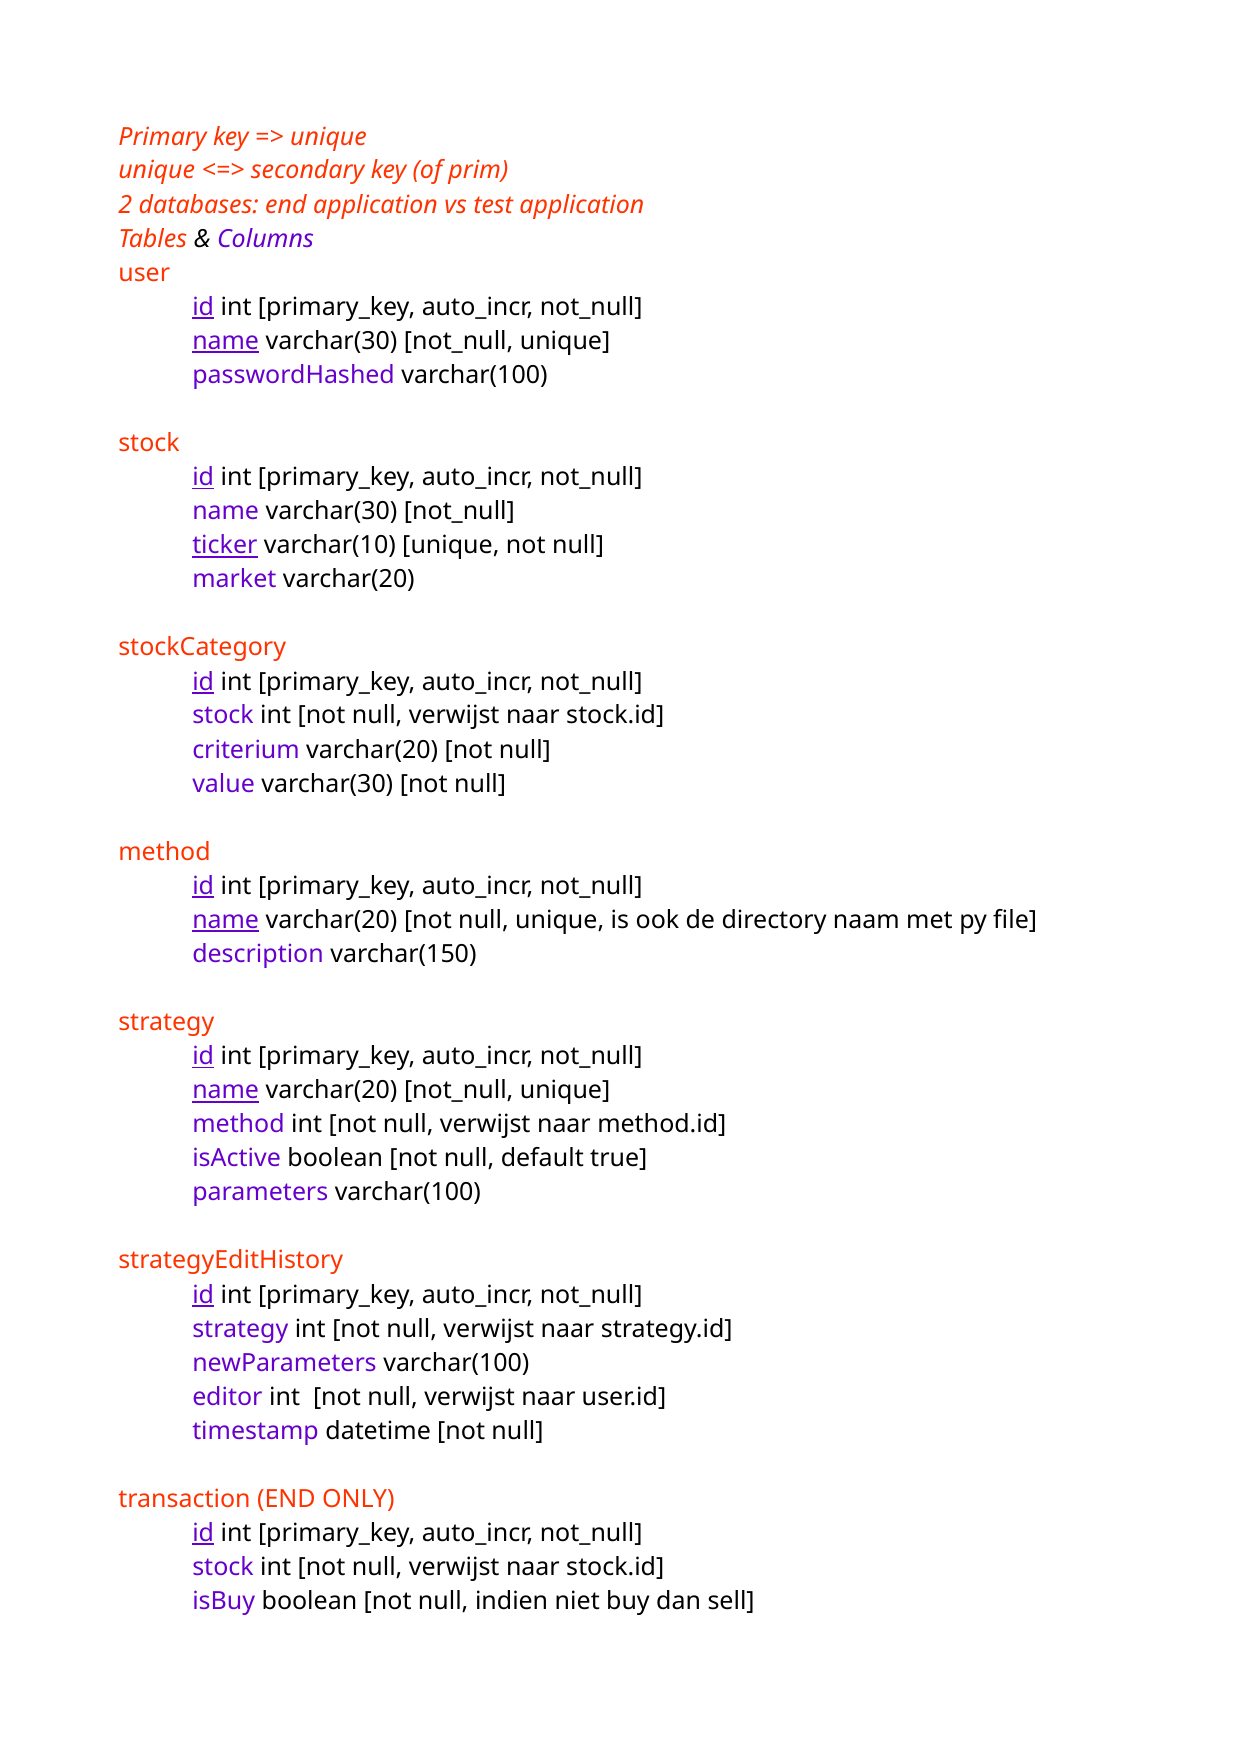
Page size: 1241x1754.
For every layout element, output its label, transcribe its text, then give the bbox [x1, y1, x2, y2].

text criterium varchar(20) [not null] [118, 731, 1122, 765]
text isActive boolean [not null, default true] [118, 1140, 1122, 1174]
text strategyEditHistory [118, 1242, 1122, 1276]
text method int [not null, verwijst naar method.id] [118, 1106, 1122, 1140]
text Tables & Columns [118, 220, 1122, 254]
text id int [primary_key, auto_incr, not_null] [118, 1276, 1122, 1310]
text 2 databases: end application vs test application [118, 186, 1122, 220]
text passwordHashed varchar(100) [118, 357, 1122, 391]
text id int [primary_key, auto_incr, not_null] [118, 663, 1122, 697]
text id int [primary_key, auto_incr, not_null] [118, 459, 1122, 493]
text ticker varchar(10) [unique, not null] [118, 527, 1122, 561]
text market varchar(20) [118, 561, 1122, 595]
text Primary key => unique [118, 118, 1122, 152]
text stockCategory [118, 629, 1122, 663]
text newParameters varchar(100) [118, 1344, 1122, 1378]
text user [118, 254, 1122, 288]
text method [118, 833, 1122, 867]
text stock int [not null, verwijst naar stock.id] [118, 1549, 1122, 1583]
text name varchar(30) [not_null, unique] [118, 322, 1122, 357]
text description varchar(150) [118, 936, 1122, 970]
text transaction (END ONLY) [118, 1481, 1122, 1515]
text unique <=> secondary key (of prim) [118, 152, 1122, 186]
text stock int [not null, verwijst naar stock.id] [118, 697, 1122, 731]
text isBuy boolean [not null, indien niet buy dan sell] [118, 1583, 1122, 1617]
text name varchar(30) [not_null] [118, 493, 1122, 527]
text id int [primary_key, auto_incr, not_null] [118, 1515, 1122, 1549]
text strategy int [not null, verwijst naar strategy.id] [118, 1310, 1122, 1344]
text name varchar(20) [not_null, unique] [118, 1072, 1122, 1106]
text id int [primary_key, auto_incr, not_null] [118, 1038, 1122, 1072]
text strategy [118, 1004, 1122, 1038]
text id int [primary_key, auto_incr, not_null] [118, 288, 1122, 322]
text value varchar(30) [not null] [118, 765, 1122, 799]
text editor int [not null, verwijst naar user.id] [118, 1378, 1122, 1412]
text timestamp datetime [not null] [118, 1412, 1122, 1447]
text stock [118, 425, 1122, 459]
text id int [primary_key, auto_incr, not_null] [118, 867, 1122, 902]
text parameters varchar(100) [118, 1174, 1122, 1208]
text name varchar(20) [not null, unique, is ook de directory naam met py file] [118, 902, 1122, 936]
